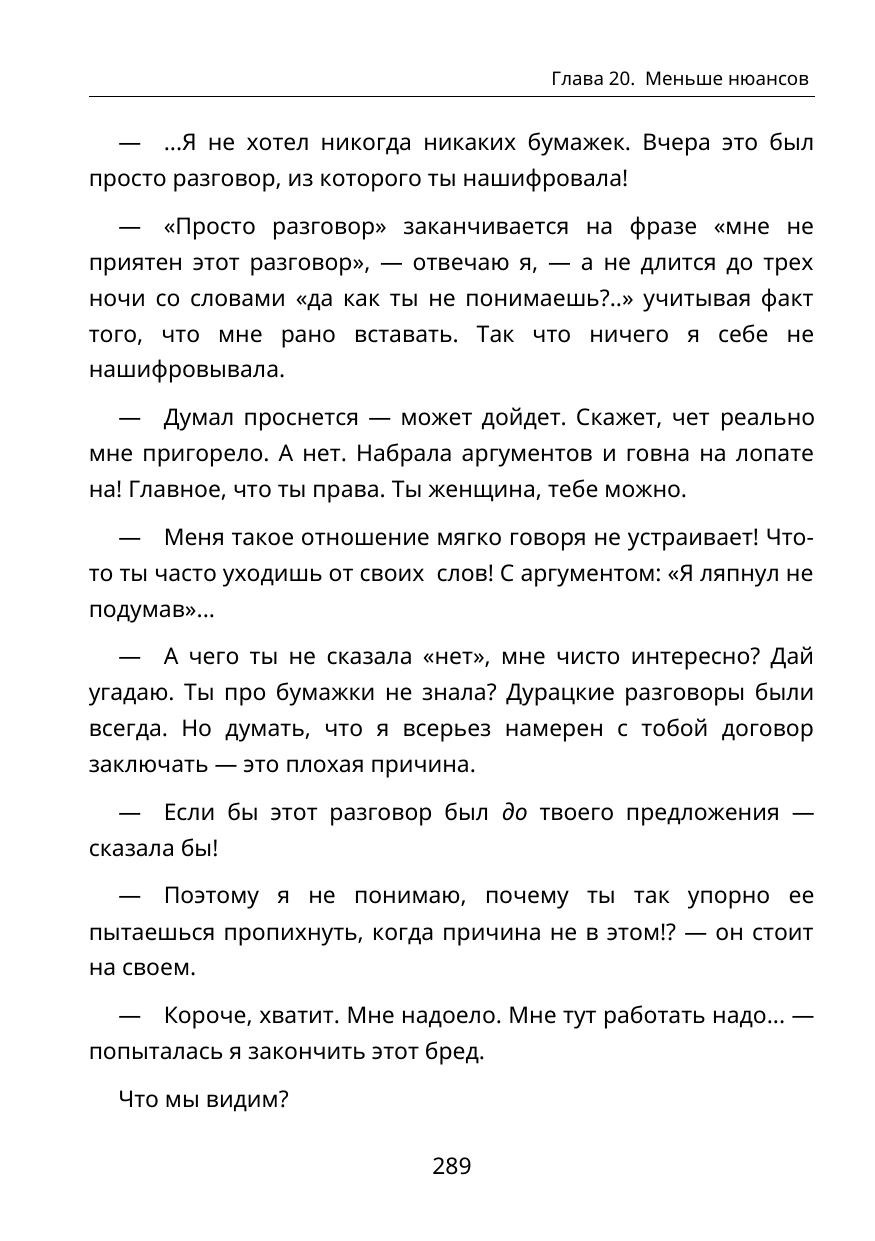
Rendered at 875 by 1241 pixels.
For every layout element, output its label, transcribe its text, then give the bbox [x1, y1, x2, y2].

list Короче, хватит. Мне надоело. Мне тут работать надо... — попыталась я закончить этот бред. [88, 999, 815, 1066]
list А чего ты не сказала «нет», мне чисто интересно? Дай угадаю. Ты про бумажки не знала? Дурацкие разговоры были всегда. Но думать, что я всерьез намерен с тобой договор заключать — это плохая причина. [88, 640, 815, 779]
list «Просто разговор» заканчивается на фразе «мне не приятен этот разговор», — отвечаю я, — а не длится до трех ночи со словами «да как ты не понимаешь?..» учитывая факт того, что мне рано вставать. Так что ничего я себе не нашифровывала. [88, 210, 815, 385]
list Если бы этот разговор был до твоего предложения — сказала бы! [88, 796, 815, 863]
text Что мы видим? [88, 1083, 815, 1114]
list Меня такое отношение мягко говоря не устраивает! Что-то ты часто уходишь от своих слов! С аргументом: «Я ляпнул не подумав»... [88, 521, 815, 624]
list Думал проснется — может дойдет. Скажет, чет ­реаль­но мне пригорело. А нет. Набрала аргументов и говна на лопате на! Главное, что ты права. Ты женщина, тебе можно. [88, 401, 815, 504]
list Поэтому я не понимаю, почему ты так упорно ее пытаешься пропихнуть, когда причина не в этом!? — он стоит на своем. [88, 879, 815, 983]
list ...Я не хотел никогда никаких бумажек. Вчера это был просто разговор, из которого ты нашифровала! [88, 126, 815, 193]
